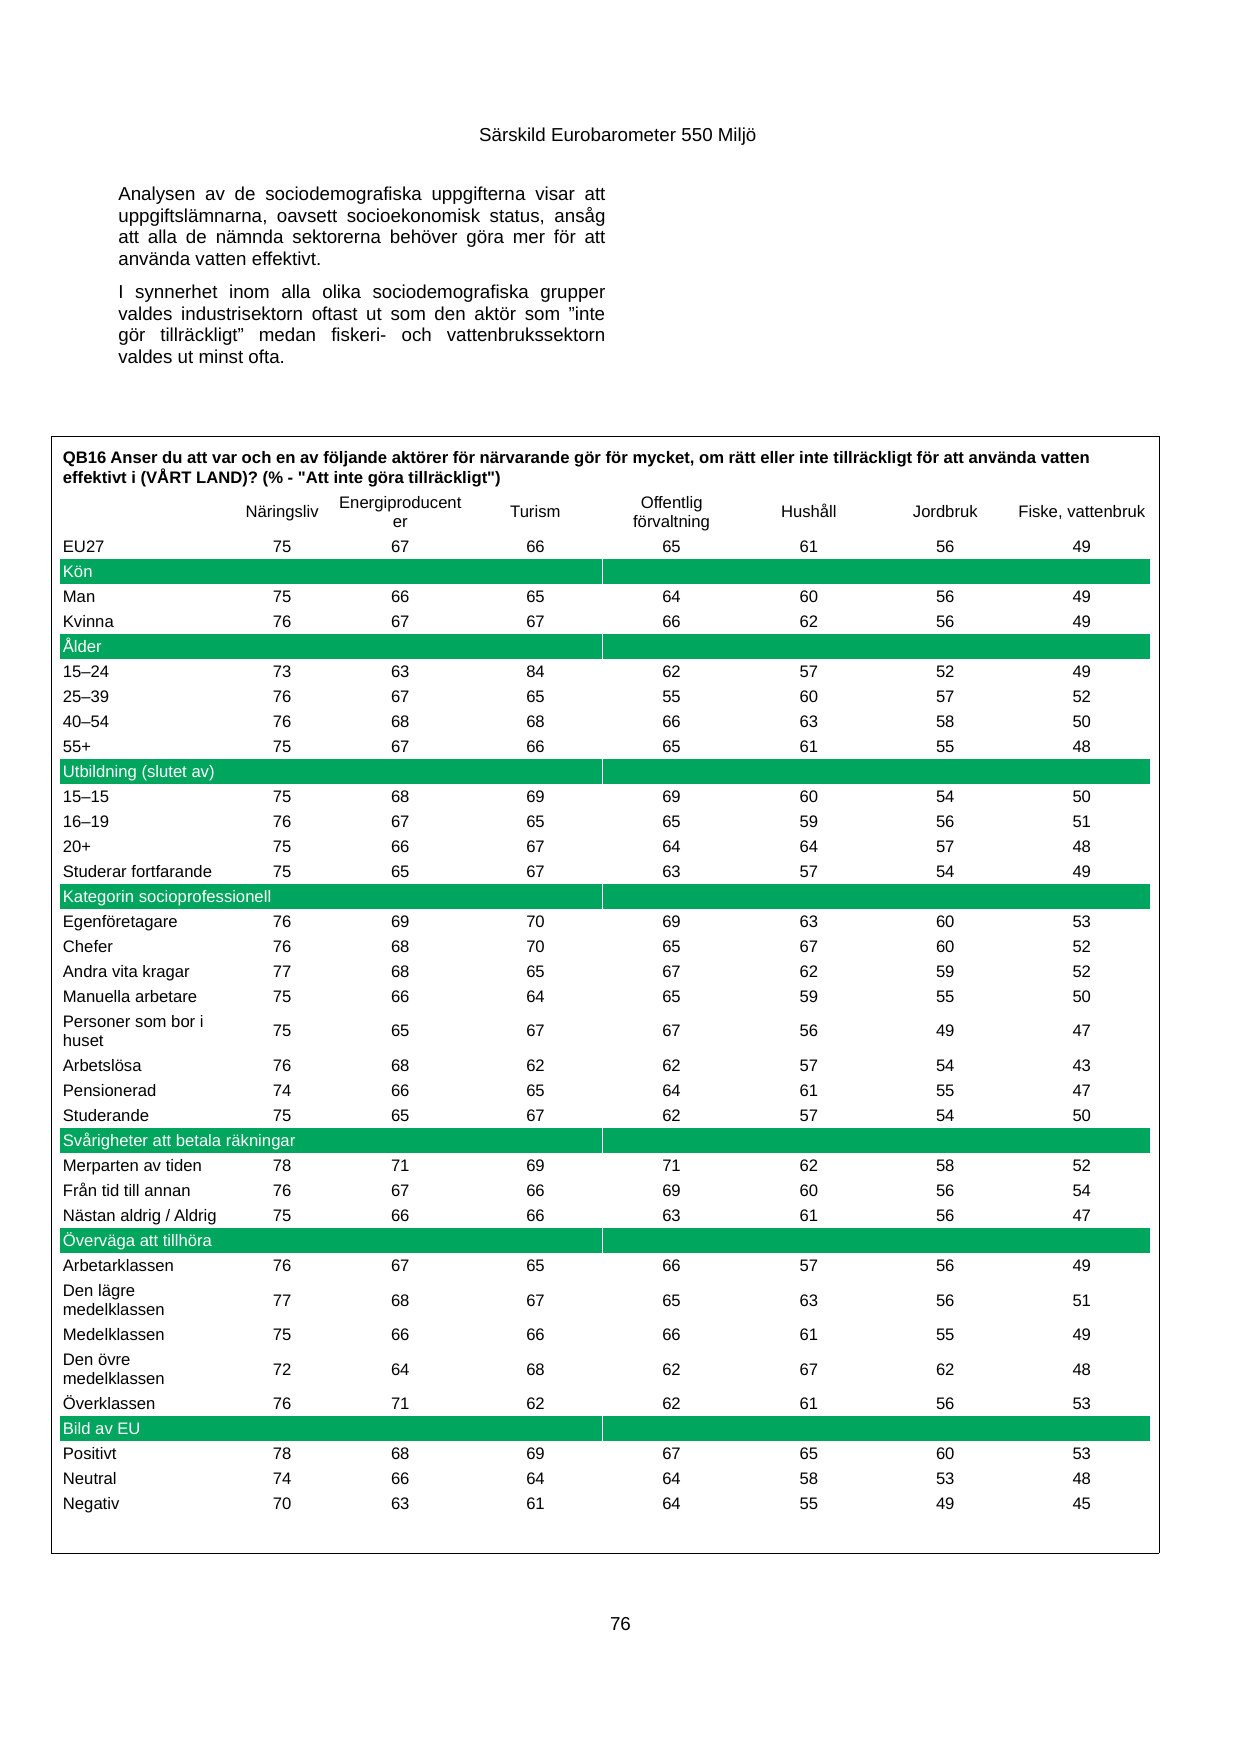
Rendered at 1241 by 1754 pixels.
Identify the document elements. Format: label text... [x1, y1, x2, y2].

table_cell 49 [1013, 534, 1150, 559]
table_cell 66 [603, 1322, 740, 1347]
table_cell 59 [740, 984, 877, 1009]
table_cell 67 [332, 684, 468, 709]
table_cell Kategorin socioprofessionell [60, 884, 602, 909]
table_cell 51 [1013, 1278, 1150, 1322]
table_cell [877, 1228, 1013, 1253]
table_cell 75 [232, 1009, 332, 1053]
table_cell 62 [740, 1153, 877, 1178]
table_cell Medelklassen [60, 1322, 232, 1347]
table_cell 65 [468, 1078, 602, 1103]
table_cell 69 [468, 784, 602, 809]
table_cell 25–39 [60, 684, 232, 709]
table_cell 53 [1013, 909, 1150, 934]
table_cell 67 [468, 1009, 602, 1053]
table_cell Svårigheter att betala räkningar [60, 1128, 602, 1153]
table_cell [1013, 634, 1150, 659]
table_cell 77 [232, 1278, 332, 1322]
table_cell 49 [1013, 859, 1150, 884]
table_cell Nästan aldrig / Aldrig [60, 1203, 232, 1228]
table_cell 55+ [60, 734, 232, 759]
table_cell [740, 884, 877, 909]
table_cell 76 [232, 1253, 332, 1278]
table_cell Ålder [60, 634, 602, 659]
table_cell 65 [603, 734, 740, 759]
table_cell 77 [232, 959, 332, 984]
table_cell [877, 1128, 1013, 1153]
table_cell 65 [332, 859, 468, 884]
table_header QB16 Anser du att var och en av följande aktörer för närvarande gör för mycket, om rätt eller inte tillräckligt för att använda vatten effektivt i (VÅRT LAND)? (% - "Att inte göra tillräckligt") [60, 445, 1150, 489]
table_cell 43 [1013, 1053, 1150, 1078]
table_cell 62 [603, 1103, 740, 1128]
table_cell 61 [468, 1491, 602, 1516]
table_cell 58 [877, 709, 1013, 734]
table_cell 66 [603, 609, 740, 634]
table_cell 66 [332, 1322, 468, 1347]
table_cell 55 [740, 1491, 877, 1516]
table_cell 62 [603, 659, 740, 684]
table_cell 66 [332, 584, 468, 609]
table_cell Den lägre medelklassen [60, 1278, 232, 1322]
table_cell 47 [1013, 1078, 1150, 1103]
table_cell 68 [468, 709, 602, 734]
table_cell [1013, 559, 1150, 584]
table_cell 56 [877, 1178, 1013, 1203]
table_cell 48 [1013, 834, 1150, 859]
table_cell 66 [468, 1322, 602, 1347]
table_cell 65 [740, 1441, 877, 1466]
text Analysen av de sociodemografiska uppgifterna visar att uppgiftslämnarna, oavsett socioekonomisk status, ansåg att alla de nämnda sektorerna behöver göra mer för att använda vatten effektivt. [118, 183, 605, 269]
table_cell 56 [877, 584, 1013, 609]
table_cell 67 [468, 609, 602, 634]
table_cell 78 [232, 1153, 332, 1178]
table_cell 67 [603, 1441, 740, 1466]
table_cell 63 [332, 659, 468, 684]
table_cell 65 [468, 959, 602, 984]
table_cell 55 [877, 1322, 1013, 1347]
table_cell 60 [740, 784, 877, 809]
table_cell 67 [332, 809, 468, 834]
table_cell 55 [877, 1078, 1013, 1103]
table_cell 76 [232, 1178, 332, 1203]
table_cell 47 [1013, 1203, 1150, 1228]
table_cell 48 [1013, 734, 1150, 759]
table_cell 66 [468, 534, 602, 559]
table_cell [740, 1416, 877, 1441]
table_cell 67 [603, 1009, 740, 1053]
table_cell 62 [603, 1391, 740, 1416]
table_cell 75 [232, 784, 332, 809]
table_cell [1013, 1416, 1150, 1441]
table_cell 72 [232, 1347, 332, 1391]
table_cell EU27 [60, 534, 232, 559]
table_cell 58 [740, 1466, 877, 1491]
table_cell 56 [877, 1391, 1013, 1416]
table_cell 48 [1013, 1347, 1150, 1391]
table_cell 66 [332, 1203, 468, 1228]
table_cell 71 [332, 1391, 468, 1416]
table_cell Kvinna [60, 609, 232, 634]
table_cell [603, 634, 740, 659]
table_cell 68 [332, 784, 468, 809]
table_cell Arbetslösa [60, 1053, 232, 1078]
table_cell 68 [332, 1278, 468, 1322]
table_cell 48 [1013, 1466, 1150, 1491]
table_cell 47 [1013, 1009, 1150, 1053]
table_cell 63 [603, 859, 740, 884]
table_cell 70 [468, 909, 602, 934]
table_cell Den övre medelklassen [60, 1347, 232, 1391]
table_cell 67 [332, 534, 468, 559]
table_cell [877, 759, 1013, 784]
table_cell 73 [232, 659, 332, 684]
table_cell 63 [603, 1203, 740, 1228]
table_cell 56 [877, 809, 1013, 834]
table_cell 60 [877, 934, 1013, 959]
table_cell 56 [877, 609, 1013, 634]
table_cell [603, 1128, 740, 1153]
table_cell 61 [740, 734, 877, 759]
table_cell Näringsliv [232, 490, 332, 534]
table_cell 65 [332, 1103, 468, 1128]
table_cell 69 [332, 909, 468, 934]
table_cell 76 [232, 909, 332, 934]
table_cell 61 [740, 1391, 877, 1416]
table_cell Från tid till annan [60, 1178, 232, 1203]
table_cell 63 [740, 709, 877, 734]
table_cell 71 [332, 1153, 468, 1178]
table_cell 67 [468, 1278, 602, 1322]
table_cell 66 [332, 984, 468, 1009]
table_cell 76 [232, 1053, 332, 1078]
table_cell 67 [332, 609, 468, 634]
table_cell 65 [603, 934, 740, 959]
table_cell 52 [1013, 684, 1150, 709]
table_cell 68 [332, 1441, 468, 1466]
table_cell 58 [877, 1153, 1013, 1178]
table_cell 65 [603, 809, 740, 834]
table_cell 64 [603, 1078, 740, 1103]
table_cell [877, 1416, 1013, 1441]
table_cell 78 [232, 1441, 332, 1466]
table_cell 49 [1013, 659, 1150, 684]
table_cell 65 [332, 1009, 468, 1053]
table_cell 69 [603, 784, 740, 809]
table_cell 50 [1013, 984, 1150, 1009]
table_cell 49 [1013, 609, 1150, 634]
table_cell [603, 759, 740, 784]
table_cell 66 [603, 709, 740, 734]
table_cell 60 [877, 909, 1013, 934]
table_cell 57 [740, 1103, 877, 1128]
table_cell 63 [740, 1278, 877, 1322]
table_cell 49 [877, 1009, 1013, 1053]
table_cell 75 [232, 1103, 332, 1128]
table_cell 62 [603, 1053, 740, 1078]
table_cell Bild av EU [60, 1416, 602, 1441]
table_cell 67 [468, 1103, 602, 1128]
table_cell 62 [740, 609, 877, 634]
table_cell 65 [468, 809, 602, 834]
table_cell 67 [332, 1253, 468, 1278]
table_cell 75 [232, 984, 332, 1009]
table_cell 64 [332, 1347, 468, 1391]
table_cell 55 [877, 734, 1013, 759]
table_cell 61 [740, 1322, 877, 1347]
table_cell 52 [1013, 934, 1150, 959]
table_cell 68 [468, 1347, 602, 1391]
table_cell 56 [877, 1203, 1013, 1228]
table_cell 49 [1013, 1253, 1150, 1278]
table_cell 20+ [60, 834, 232, 859]
table_cell 51 [1013, 809, 1150, 834]
table_cell Studerande [60, 1103, 232, 1128]
table_cell Neutral [60, 1466, 232, 1491]
table_cell 68 [332, 934, 468, 959]
table_cell 75 [232, 534, 332, 559]
table_cell 76 [232, 609, 332, 634]
table_cell Andra vita kragar [60, 959, 232, 984]
table_cell 60 [877, 1441, 1013, 1466]
table_cell 69 [468, 1441, 602, 1466]
table_cell 65 [468, 684, 602, 709]
table_cell 54 [1013, 1178, 1150, 1203]
table_cell 52 [1013, 959, 1150, 984]
table_cell 55 [877, 984, 1013, 1009]
table_cell 56 [877, 1253, 1013, 1278]
table_cell 53 [1013, 1441, 1150, 1466]
table_cell 49 [877, 1491, 1013, 1516]
table_cell Personer som bor i huset [60, 1009, 232, 1053]
table_cell [877, 634, 1013, 659]
table_cell 57 [740, 1253, 877, 1278]
table_cell 75 [232, 834, 332, 859]
table_cell Fiske, vattenbruk [1013, 490, 1150, 534]
table_cell 75 [232, 734, 332, 759]
table_cell 75 [232, 1203, 332, 1228]
table_cell 76 [232, 1391, 332, 1416]
table_cell Chefer [60, 934, 232, 959]
table_cell 56 [740, 1009, 877, 1053]
table_cell 76 [232, 684, 332, 709]
table_cell 64 [603, 1466, 740, 1491]
table_cell 64 [603, 584, 740, 609]
table_cell [1013, 1128, 1150, 1153]
table_cell Energiproducenter [332, 490, 468, 534]
table_cell 40–54 [60, 709, 232, 734]
table_cell Offentlig förvaltning [603, 490, 740, 534]
table_cell 68 [332, 1053, 468, 1078]
table_cell 66 [468, 1178, 602, 1203]
table_cell 60 [740, 684, 877, 709]
table_cell 50 [1013, 784, 1150, 809]
table_cell 67 [740, 934, 877, 959]
table_cell Studerar fortfarande [60, 859, 232, 884]
table_cell 59 [877, 959, 1013, 984]
table_cell 66 [332, 1078, 468, 1103]
table_cell 64 [603, 834, 740, 859]
table_cell 70 [232, 1491, 332, 1516]
table_cell 74 [232, 1078, 332, 1103]
text [52, 437, 1159, 1553]
table_cell 53 [1013, 1391, 1150, 1416]
table_cell 52 [1013, 1153, 1150, 1178]
table_cell Merparten av tiden [60, 1153, 232, 1178]
table_cell Jordbruk [877, 490, 1013, 534]
table_cell 57 [740, 859, 877, 884]
table_cell 50 [1013, 1103, 1150, 1128]
table_cell 66 [332, 834, 468, 859]
table_cell 64 [468, 1466, 602, 1491]
table_cell 55 [603, 684, 740, 709]
table_cell Egenföretagare [60, 909, 232, 934]
table_cell 57 [740, 659, 877, 684]
table_cell 67 [468, 859, 602, 884]
table_cell 70 [468, 934, 602, 959]
table_cell [740, 559, 877, 584]
table_cell Kön [60, 559, 602, 584]
table_cell 54 [877, 1103, 1013, 1128]
table_cell 76 [232, 934, 332, 959]
table_cell 68 [332, 959, 468, 984]
table_cell 67 [332, 1178, 468, 1203]
table_cell [877, 884, 1013, 909]
table_cell 54 [877, 859, 1013, 884]
table_cell [740, 634, 877, 659]
table_cell 74 [232, 1466, 332, 1491]
table_cell 65 [603, 534, 740, 559]
table_cell Negativ [60, 1491, 232, 1516]
table_cell 67 [332, 734, 468, 759]
table_cell Överklassen [60, 1391, 232, 1416]
table_cell 67 [740, 1347, 877, 1391]
table_cell 76 [232, 709, 332, 734]
text I synnerhet inom alla olika sociodemografiska grupper valdes industrisektorn oftast ut som den aktör som ”inte gör tillräckligt” medan fiskeri- och vattenbrukssektorn valdes ut minst ofta. [118, 281, 605, 367]
table_cell 16–19 [60, 809, 232, 834]
table_cell 60 [740, 584, 877, 609]
table_cell Manuella arbetare [60, 984, 232, 1009]
table_cell 65 [603, 1278, 740, 1322]
table_cell 45 [1013, 1491, 1150, 1516]
table_cell 75 [232, 584, 332, 609]
table_cell 66 [332, 1466, 468, 1491]
table_cell 62 [877, 1347, 1013, 1391]
table_cell 71 [603, 1153, 740, 1178]
table_cell 67 [468, 834, 602, 859]
table_cell Överväga att tillhöra [60, 1228, 602, 1253]
table_cell 50 [1013, 709, 1150, 734]
table_cell 62 [603, 1347, 740, 1391]
table_cell Positivt [60, 1441, 232, 1466]
table_cell 62 [740, 959, 877, 984]
table_cell 69 [603, 909, 740, 934]
table_cell Man [60, 584, 232, 609]
table_cell 75 [232, 1322, 332, 1347]
table_cell Hushåll [740, 490, 877, 534]
table_cell 62 [468, 1391, 602, 1416]
table_cell [1013, 884, 1150, 909]
table_cell 61 [740, 1203, 877, 1228]
table_cell 61 [740, 534, 877, 559]
table_cell 57 [877, 684, 1013, 709]
table_cell 69 [603, 1178, 740, 1203]
table_cell 62 [468, 1053, 602, 1078]
table_cell 65 [468, 1253, 602, 1278]
table_cell [603, 1416, 740, 1441]
table_cell 67 [603, 959, 740, 984]
table_cell 15–24 [60, 659, 232, 684]
table_cell 69 [468, 1153, 602, 1178]
table_cell 49 [1013, 1322, 1150, 1347]
table_cell [740, 1128, 877, 1153]
table_cell [603, 1228, 740, 1253]
table_cell 56 [877, 534, 1013, 559]
table_cell [877, 559, 1013, 584]
table_cell Arbetarklassen [60, 1253, 232, 1278]
table_cell 66 [468, 734, 602, 759]
table_cell 60 [740, 1178, 877, 1203]
table_cell 52 [877, 659, 1013, 684]
table_cell 75 [232, 859, 332, 884]
table_cell 57 [740, 1053, 877, 1078]
table_cell 54 [877, 784, 1013, 809]
table_cell 76 [232, 809, 332, 834]
table_cell 63 [740, 909, 877, 934]
table_cell 65 [468, 584, 602, 609]
table_cell [740, 759, 877, 784]
table_cell [60, 490, 232, 534]
table_cell 53 [877, 1466, 1013, 1491]
table_cell 49 [1013, 584, 1150, 609]
table_cell 64 [468, 984, 602, 1009]
table_cell 68 [332, 709, 468, 734]
table_cell 59 [740, 809, 877, 834]
table_cell [1013, 1228, 1150, 1253]
table_cell Utbildning (slutet av) [60, 759, 602, 784]
table_cell [740, 1228, 877, 1253]
table_cell 63 [332, 1491, 468, 1516]
table_cell 15–15 [60, 784, 232, 809]
table_cell 66 [603, 1253, 740, 1278]
table_cell [1013, 759, 1150, 784]
table_cell 54 [877, 1053, 1013, 1078]
table_cell 84 [468, 659, 602, 684]
table_cell [603, 559, 740, 584]
table_cell 64 [740, 834, 877, 859]
table_cell 57 [877, 834, 1013, 859]
table_cell Turism [468, 490, 602, 534]
table_cell 66 [468, 1203, 602, 1228]
table_cell 56 [877, 1278, 1013, 1322]
table_cell Pensionerad [60, 1078, 232, 1103]
table_cell 64 [603, 1491, 740, 1516]
table_cell 65 [603, 984, 740, 1009]
table_cell 61 [740, 1078, 877, 1103]
table_cell [603, 884, 740, 909]
